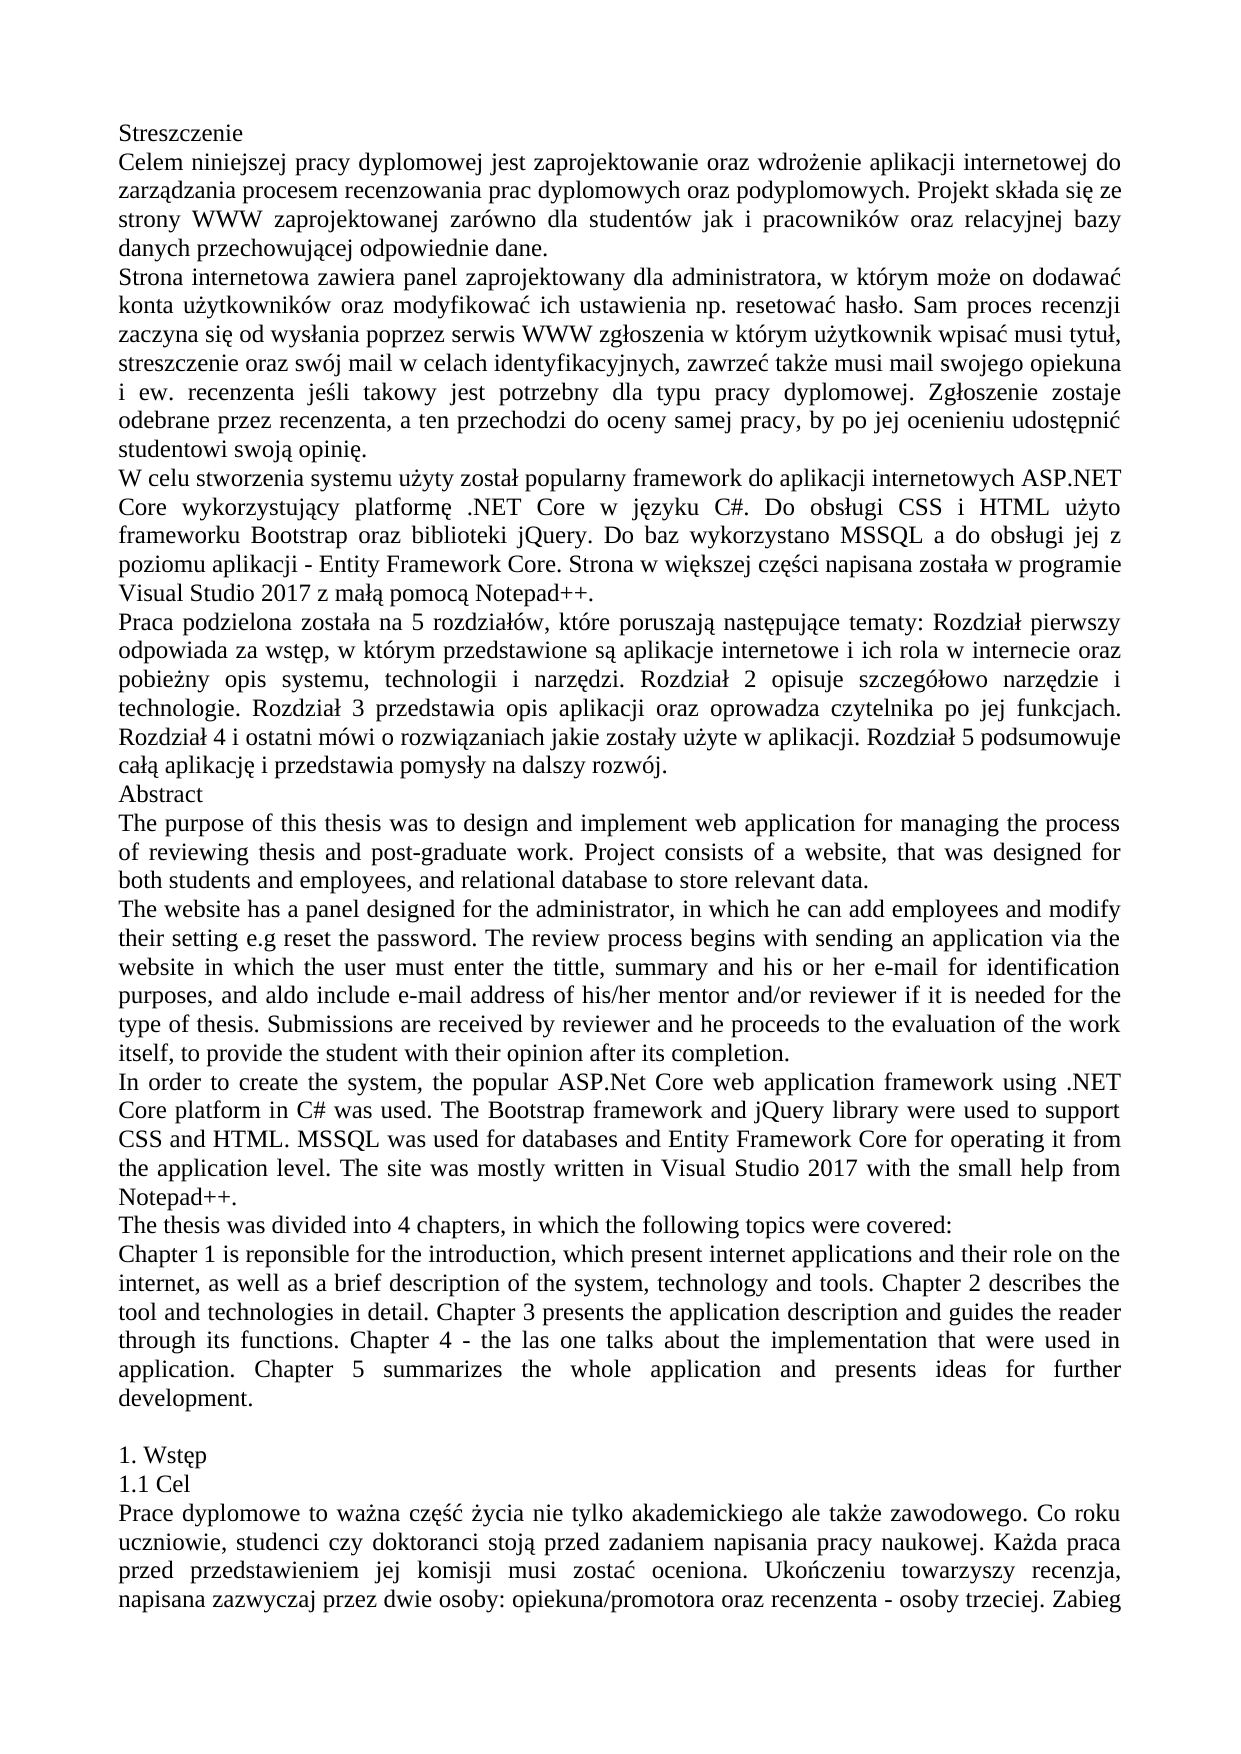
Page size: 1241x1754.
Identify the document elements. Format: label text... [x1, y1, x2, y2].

text The website has a panel designed for the administrator, in which he can add employees and modify their setting e.g reset the password. The review process begins with sending an application via the website in which the user must enter the tittle, summary and his or her e-mail for identification purposes, and aldo include e-mail address of his/her mentor and/or reviewer if it is needed for the type of thesis. Submissions are received by reviewer and he proceeds to the evaluation of the work itself, to provide the student with their opinion after its completion. [118, 894, 1122, 1067]
text Abstract The purpose of this thesis was to design and implement web application for managing the process of reviewing thesis and post-graduate work. Project consists of a website, that was designed for both students and employees, and relational database to store relevant data. [118, 779, 1122, 894]
text Strona internetowa zawiera panel zaprojektowany dla administratora, w którym może on dodawać konta użytkowników oraz modyfikować ich ustawienia np. resetować hasło. Sam proces recenzji zaczyna się od wysłania poprzez serwis WWW zgłoszenia w którym użytkownik wpisać musi tytuł, streszczenie oraz swój mail w celach identyfikacyjnych, zawrzeć także musi mail swojego opiekuna i ew. recenzenta jeśli takowy jest potrzebny dla typu pracy dyplomowej. Zgłoszenie zostaje odebrane przez recenzenta, a ten przechodzi do oceny samej pracy, by po jej ocenieniu udostępnić studentowi swoją opinię. [118, 262, 1122, 463]
text Streszczenie [118, 118, 1122, 147]
text Prace dyplomowe to ważna część życia nie tylko akademickiego ale także zawodowego. Co roku uczniowie, studenci czy doktoranci stoją przed zadaniem napisania pracy naukowej. Każda praca przed przedstawieniem jej komisji musi zostać oceniona. Ukończeniu towarzyszy recenzja, napisana zazwyczaj przez dwie osoby: opiekuna/promotora oraz recenzenta - osoby trzeciej. Zabieg [118, 1498, 1122, 1613]
text Praca podzielona została na 5 rozdziałów, które poruszają następujące tematy: Rozdział pierwszy odpowiada za wstęp, w którym przedstawione są aplikacje internetowe i ich rola w internecie oraz pobieżny opis systemu, technologii i narzędzi. Rozdział 2 opisuje szczegółowo narzędzie i technologie. Rozdział 3 przedstawia opis aplikacji oraz oprowadza czytelnika po jej funkcjach. Rozdział 4 i ostatni mówi o rozwiązaniach jakie zostały użyte w aplikacji. Rozdział 5 podsumowuje całą aplikację i przedstawia pomysły na dalszy rozwój. [118, 607, 1122, 779]
text 1. Wstęp [118, 1441, 1122, 1469]
text In order to create the system, the popular ASP.Net Core web application framework using .NET Core platform in C# was used. The Bootstrap framework and jQuery library were used to support CSS and HTML. MSSQL was used for databases and Entity Framework Core for operating it from the application level. The site was mostly written in Visual Studio 2017 with the small help from Notepad++. [118, 1067, 1122, 1211]
text 1.1 Cel [118, 1469, 1122, 1498]
text Chapter 1 is reponsible for the introduction, which present internet applications and their role on the internet, as well as a brief description of the system, technology and tools. Chapter 2 describes the tool and technologies in detail. Chapter 3 presents the application description and guides the reader through its functions. Chapter 4 - the las one talks about the implementation that were used in application. Chapter 5 summarizes the whole application and presents ideas for further development. [118, 1239, 1122, 1412]
text The thesis was divided into 4 chapters, in which the following topics were covered: [118, 1211, 1122, 1239]
text Celem niniejszej pracy dyplomowej jest zaprojektowanie oraz wdrożenie aplikacji internetowej do zarządzania procesem recenzowania prac dyplomowych oraz podyplomowych. Projekt składa się ze strony WWW zaprojektowanej zarówno dla studentów jak i pracowników oraz relacyjnej bazy danych przechowującej odpowiednie dane. [118, 147, 1122, 262]
text W celu stworzenia systemu użyty został popularny framework do aplikacji internetowych ASP.NET Core wykorzystujący platformę .NET Core w języku C#. Do obsługi CSS i HTML użyto frameworku Bootstrap oraz biblioteki jQuery. Do baz wykorzystano MSSQL a do obsługi jej z poziomu aplikacji - Entity Framework Core. Strona w większej części napisana została w programie Visual Studio 2017 z małą pomocą Notepad++. [118, 463, 1122, 607]
